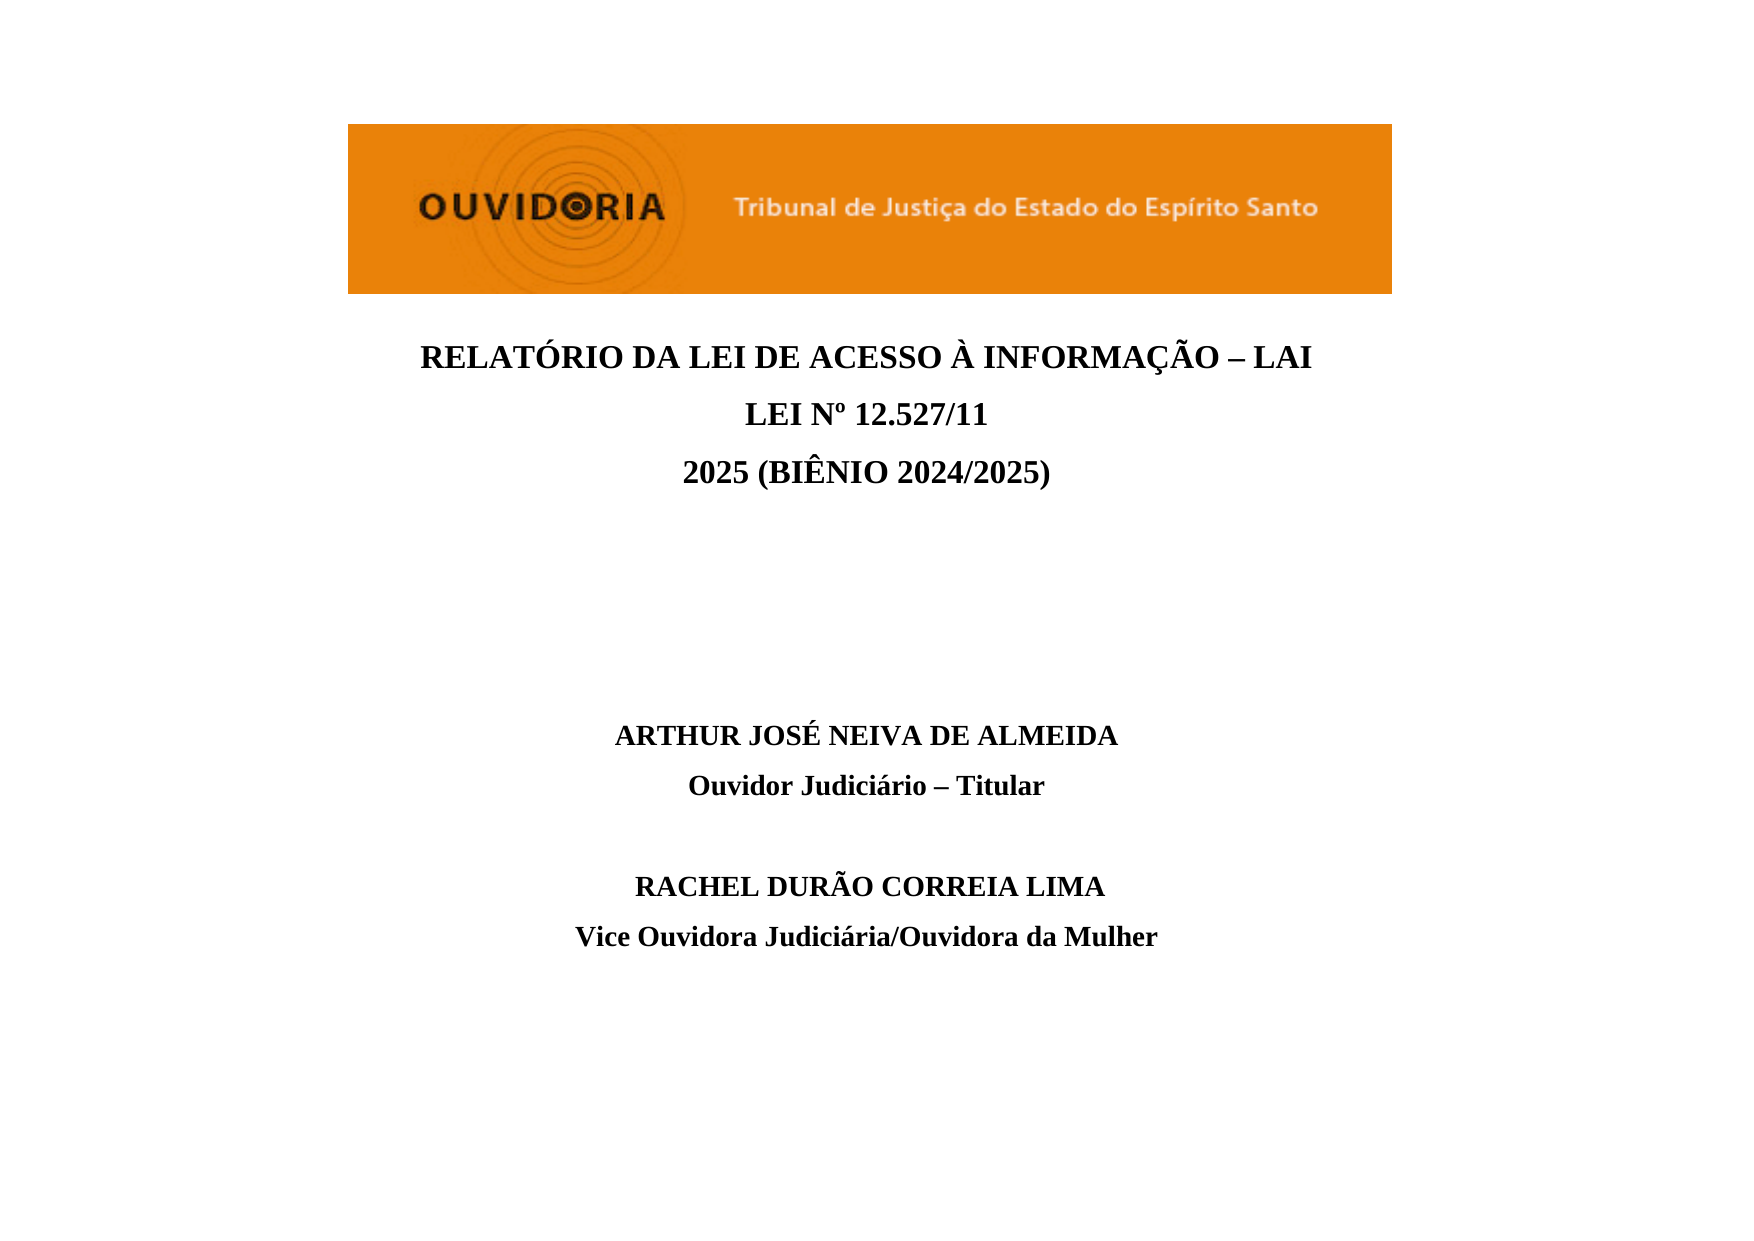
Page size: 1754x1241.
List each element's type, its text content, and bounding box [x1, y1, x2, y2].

text RELATÓRIO DA LEI DE ACESSO À INFORMAÇÃO – LAI [62, 337, 1671, 375]
text LEI Nº 12.527/11 [62, 394, 1671, 433]
picture [348, 124, 1392, 294]
text Ouvidor Judiciário – Titular [62, 768, 1671, 802]
text ARTHUR JOSÉ NEIVA DE ALMEIDA [62, 718, 1671, 752]
text Vice Ouvidora Judiciária/Ouvidora da Mulher [62, 919, 1671, 953]
text 2025 (BIÊNIO 2024/2025) [62, 452, 1671, 490]
text RACHEL DURÃO CORREIA LIMA [62, 869, 1671, 902]
